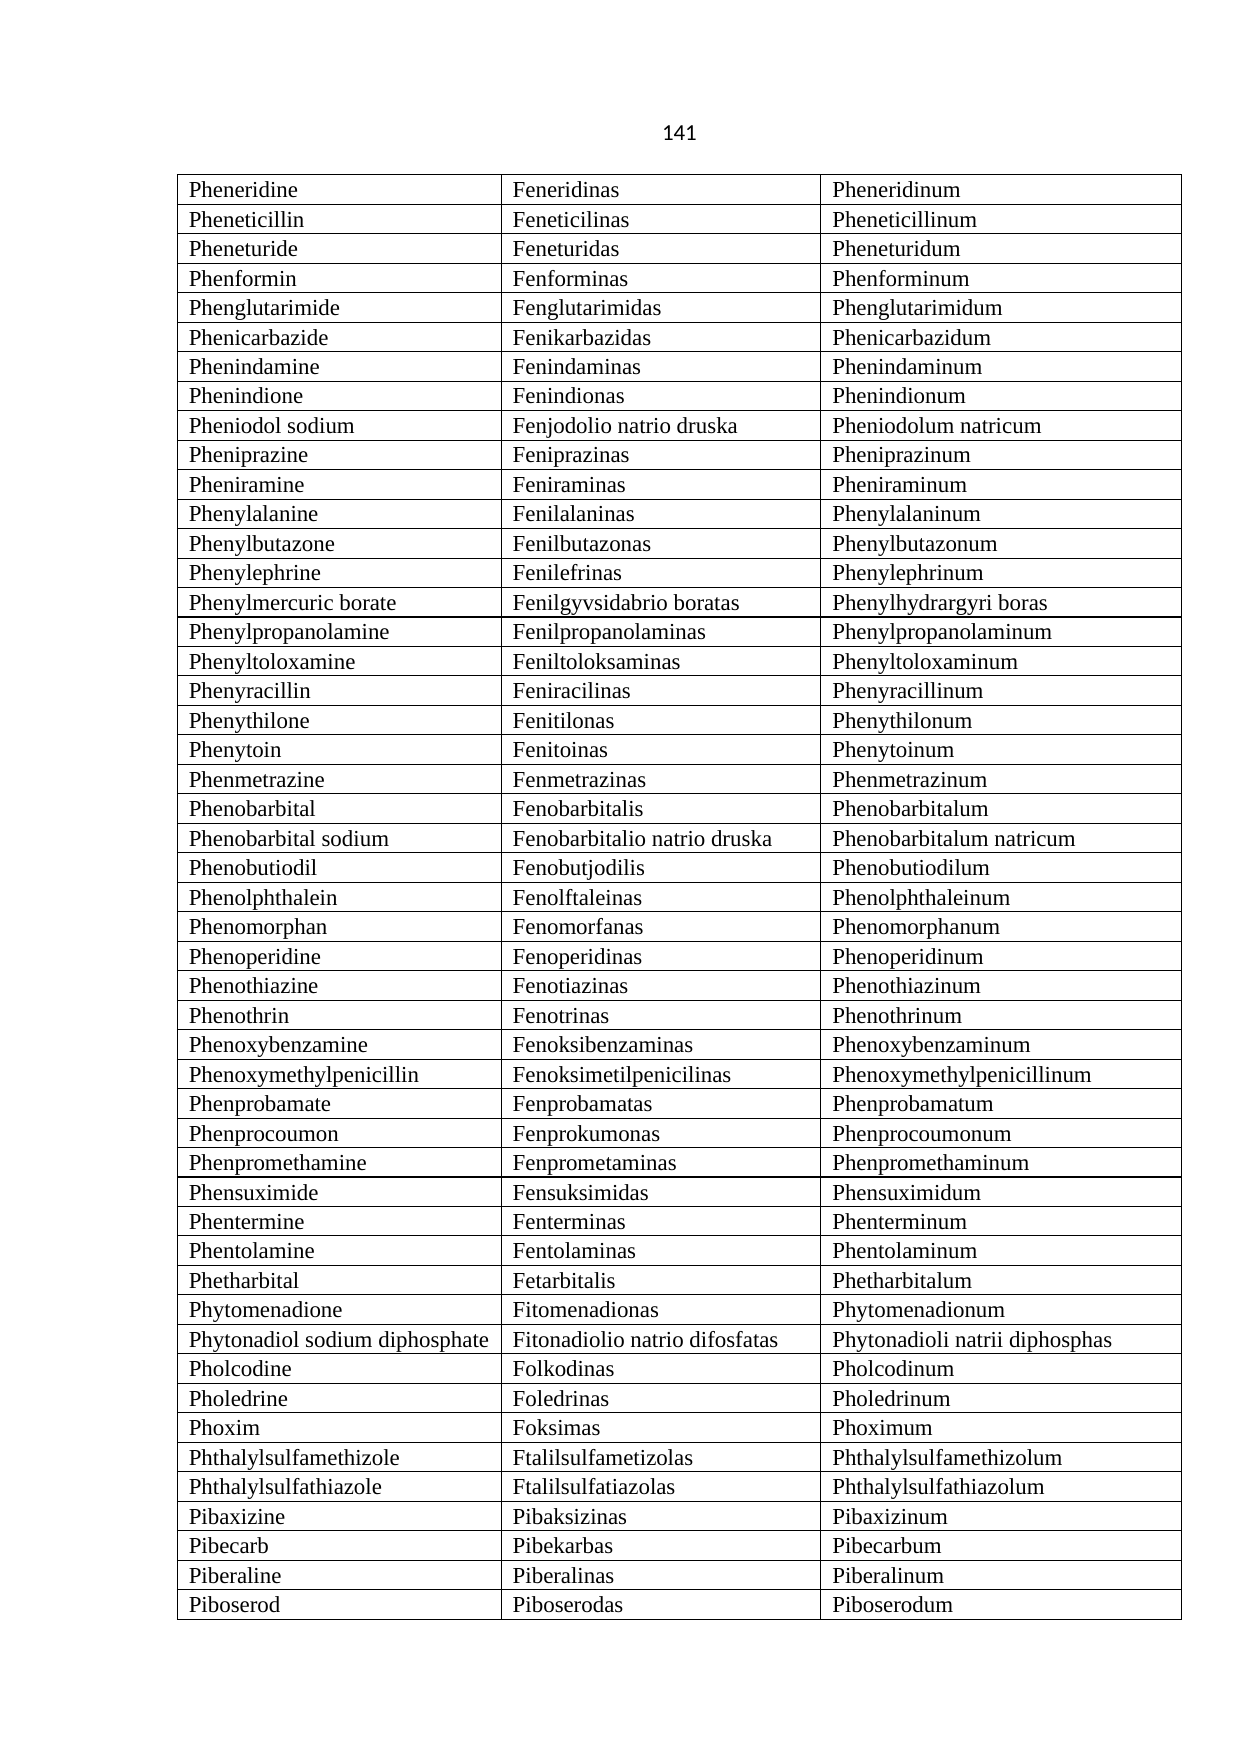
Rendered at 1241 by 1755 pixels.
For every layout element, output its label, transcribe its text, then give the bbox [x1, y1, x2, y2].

table_cell Fenobarbitalio natrio druska [502, 824, 820, 852]
table_cell Pholcodinum [821, 1354, 1181, 1383]
table_cell Phenytoin [178, 735, 501, 764]
table_cell Phenindione [178, 382, 501, 410]
table_cell Fenitilonas [502, 706, 820, 734]
table_cell Pheniprazine [178, 441, 501, 469]
table_cell Fenprokumonas [502, 1119, 820, 1147]
table_cell Fenforminas [502, 264, 820, 292]
table_cell Fenprometaminas [502, 1148, 820, 1176]
table_cell Phenpromethaminum [821, 1148, 1181, 1176]
table_cell Phenobutiodilum [821, 853, 1181, 882]
table_cell Pheneticillin [178, 205, 501, 233]
table_cell Phoxim [178, 1413, 501, 1442]
table_cell Phenpromethamine [178, 1148, 501, 1176]
table_cell Piberaline [178, 1561, 501, 1589]
table_cell Phenylalaninum [821, 500, 1181, 528]
table_cell Piboserodas [502, 1590, 820, 1619]
table_cell Fenindaminas [502, 352, 820, 381]
table_cell Pheniodol sodium [178, 411, 501, 439]
table_cell Fenoksibenzaminas [502, 1030, 820, 1058]
table_cell Phenicarbazide [178, 323, 501, 351]
table_cell Feneticilinas [502, 205, 820, 233]
table_cell Pholedrinum [821, 1384, 1181, 1412]
table_cell Folkodinas [502, 1354, 820, 1383]
table_cell Pibaxizine [178, 1502, 501, 1530]
table_cell Phenindionum [821, 382, 1181, 410]
table_cell Pheneridine [178, 175, 501, 204]
table_cell Pheniodolum natricum [821, 411, 1181, 439]
table_cell Phenomorphan [178, 912, 501, 941]
table_cell Phytomenadione [178, 1295, 501, 1324]
table_cell Feniprazinas [502, 441, 820, 469]
table_cell Fenmetrazinas [502, 765, 820, 793]
table_cell Phenglutarimidum [821, 293, 1181, 322]
table_cell Fenilalaninas [502, 500, 820, 528]
table_cell Pibecarb [178, 1531, 501, 1560]
table_cell Feneridinas [502, 175, 820, 204]
table_cell Phenoxymethylpenicillin [178, 1060, 501, 1088]
table_cell Phenyltoloxamine [178, 647, 501, 675]
table_cell Pholedrine [178, 1384, 501, 1412]
table_cell Fenolftaleinas [502, 883, 820, 911]
table_cell Phytomenadionum [821, 1295, 1181, 1324]
table_cell Phenylhydrargyri boras [821, 588, 1181, 616]
table_cell Phytonadioli natrii diphosphas [821, 1325, 1181, 1353]
table_cell Fenomorfanas [502, 912, 820, 941]
table_cell Piberalinum [821, 1561, 1181, 1589]
table_cell Fenilpropanolaminas [502, 618, 820, 646]
table_cell Pheneturide [178, 234, 501, 263]
table_cell Phenyltoloxaminum [821, 647, 1181, 675]
table_cell Fenoperidinas [502, 942, 820, 970]
table_cell Fenobutjodilis [502, 853, 820, 882]
table_cell Phenoxybenzaminum [821, 1030, 1181, 1058]
table_cell Phenylbutazone [178, 529, 501, 557]
table_cell Phenoxybenzamine [178, 1030, 501, 1058]
table_cell Phenglutarimide [178, 293, 501, 322]
table_cell Phenindamine [178, 352, 501, 381]
table_cell Ftalilsulfatiazolas [502, 1472, 820, 1501]
table_cell Fetarbitalis [502, 1266, 820, 1294]
table_cell Phenmetrazine [178, 765, 501, 793]
table_cell Phenprocoumonum [821, 1119, 1181, 1147]
table_cell Feniraminas [502, 470, 820, 498]
table_cell Phenothiazine [178, 971, 501, 999]
table_cell Phthalylsulfamethizolum [821, 1443, 1181, 1471]
table_cell Phensuximidum [821, 1178, 1181, 1206]
table_cell Foksimas [502, 1413, 820, 1442]
table_cell Piberalinas [502, 1561, 820, 1589]
table_cell Fentolaminas [502, 1236, 820, 1265]
table_cell Pheneticillinum [821, 205, 1181, 233]
table_cell Phenicarbazidum [821, 323, 1181, 351]
table_cell Phenythilone [178, 706, 501, 734]
table_cell Phenylmercuric borate [178, 588, 501, 616]
table_cell Pheniprazinum [821, 441, 1181, 469]
table_cell Phenindaminum [821, 352, 1181, 381]
table_cell Phentermine [178, 1207, 501, 1235]
table_cell Phenytoinum [821, 735, 1181, 764]
table_cell Fenotiazinas [502, 971, 820, 999]
table_cell Feniltoloksaminas [502, 647, 820, 675]
table_cell Phenothrin [178, 1001, 501, 1029]
table_cell Phenylpropanolaminum [821, 618, 1181, 646]
table_cell Foledrinas [502, 1384, 820, 1412]
table_cell Phenythilonum [821, 706, 1181, 734]
table_cell Phenoperidinum [821, 942, 1181, 970]
table_cell Phenprobamate [178, 1089, 501, 1117]
table_cell Phenobarbital [178, 794, 501, 823]
table_cell Fenitoinas [502, 735, 820, 764]
table_cell Fitonadiolio natrio difosfatas [502, 1325, 820, 1353]
table_cell Fenjodolio natrio druska [502, 411, 820, 439]
table_cell Phenobutiodil [178, 853, 501, 882]
table_cell Phenylpropanolamine [178, 618, 501, 646]
table_cell Phetharbitalum [821, 1266, 1181, 1294]
table_cell Phenoperidine [178, 942, 501, 970]
table_cell Phetharbital [178, 1266, 501, 1294]
table_cell Phenmetrazinum [821, 765, 1181, 793]
table_cell Fenobarbitalis [502, 794, 820, 823]
table_cell Phenylalanine [178, 500, 501, 528]
table_cell Phenylephrinum [821, 559, 1181, 587]
table_cell Fenotrinas [502, 1001, 820, 1029]
table_cell Pholcodine [178, 1354, 501, 1383]
table_cell Feniracilinas [502, 676, 820, 705]
table_cell Phoximum [821, 1413, 1181, 1442]
table_cell Feneturidas [502, 234, 820, 263]
table_cell Phentolamine [178, 1236, 501, 1265]
table_cell Phthalylsulfathiazole [178, 1472, 501, 1501]
table_cell Pibaksizinas [502, 1502, 820, 1530]
table_cell Phensuximide [178, 1178, 501, 1206]
table_cell Phenformin [178, 264, 501, 292]
table_cell Fenterminas [502, 1207, 820, 1235]
table_cell Fensuksimidas [502, 1178, 820, 1206]
table_cell Phenobarbitalum [821, 794, 1181, 823]
table_cell Fenilgyvsidabrio boratas [502, 588, 820, 616]
table_cell Phenyracillinum [821, 676, 1181, 705]
table_cell Piboserodum [821, 1590, 1181, 1619]
table_cell Phenprocoumon [178, 1119, 501, 1147]
table_cell Fenprobamatas [502, 1089, 820, 1117]
table_cell Phenolphthalein [178, 883, 501, 911]
table_cell Phenobarbitalum natricum [821, 824, 1181, 852]
table_cell Piboserod [178, 1590, 501, 1619]
table_cell Fenglutarimidas [502, 293, 820, 322]
table_cell Pibecarbum [821, 1531, 1181, 1560]
table_cell Phytonadiol sodium diphosphate [178, 1325, 501, 1353]
table_cell Phthalylsulfamethizole [178, 1443, 501, 1471]
table_cell Pibaxizinum [821, 1502, 1181, 1530]
table_cell Phenforminum [821, 264, 1181, 292]
table_cell Phenobarbital sodium [178, 824, 501, 852]
table_cell Phthalylsulfathiazolum [821, 1472, 1181, 1501]
table_cell Phenolphthaleinum [821, 883, 1181, 911]
table_cell Phenprobamatum [821, 1089, 1181, 1117]
table_cell Pheneridinum [821, 175, 1181, 204]
table_cell Phenothrinum [821, 1001, 1181, 1029]
table_cell Phenomorphanum [821, 912, 1181, 941]
table_cell Phenylbutazonum [821, 529, 1181, 557]
table_cell Pibekarbas [502, 1531, 820, 1560]
table_cell Fenindionas [502, 382, 820, 410]
table_cell Pheniramine [178, 470, 501, 498]
table_cell Phenothiazinum [821, 971, 1181, 999]
table_cell Fenilbutazonas [502, 529, 820, 557]
table_cell Fenoksimetilpenicilinas [502, 1060, 820, 1088]
table_cell Fenilefrinas [502, 559, 820, 587]
table_cell Phenyracillin [178, 676, 501, 705]
table_cell Phenoxymethylpenicillinum [821, 1060, 1181, 1088]
table_cell Fitomenadionas [502, 1295, 820, 1324]
table_cell Phentolaminum [821, 1236, 1181, 1265]
table_cell Pheneturidum [821, 234, 1181, 263]
table_cell Phenylephrine [178, 559, 501, 587]
table_cell Fenikarbazidas [502, 323, 820, 351]
table_cell Ftalilsulfametizolas [502, 1443, 820, 1471]
table_cell Pheniraminum [821, 470, 1181, 498]
table_cell Phenterminum [821, 1207, 1181, 1235]
